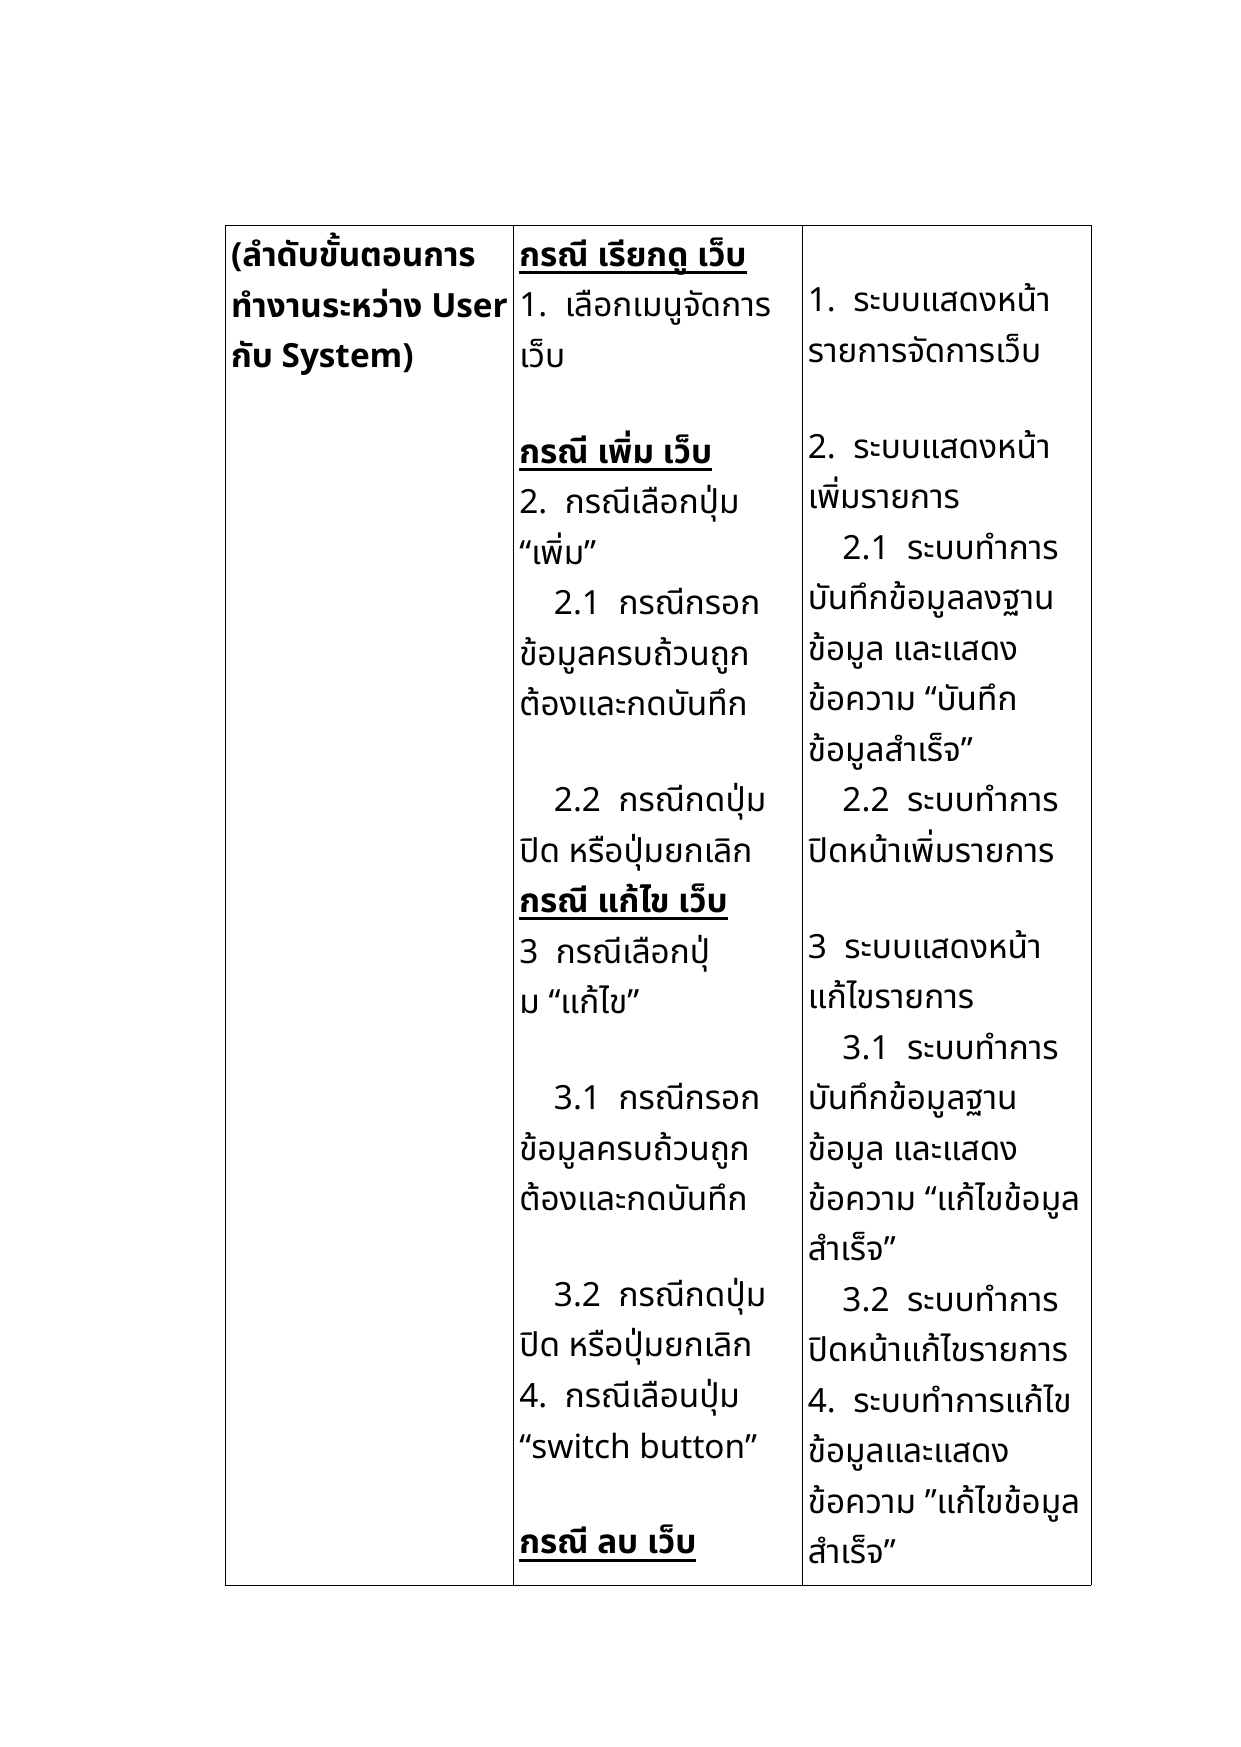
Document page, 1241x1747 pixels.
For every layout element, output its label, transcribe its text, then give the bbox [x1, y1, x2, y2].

table_cell กรณี เรียกดู เว็บ 1. เลือกเมนูจัดการเว็บ กรณี เพิ่ม เว็บ 2. กรณีเลือกปุ่ม “เพิ่ม” 2.1 กรณีกรอกข้อมูลครบถ้วนถูกต้องและกดบันทึก 2.2 กรณีกดปุ่มปิด หรือปุ่มยกเลิก กรณี แก้ไข เว็บ 3 กรณีเลือกปุ่ม “แก้ไข” 3.1 กรณีกรอกข้อมูลครบถ้วนถูกต้องและกดบันทึก 3.2 กรณีกดปุ่มปิด หรือปุ่มยกเลิก 4. กรณีเลือนปุ่ม “switch button” กรณี ลบ เว็บ [514, 226, 802, 1584]
table_cell (ลำดับขั้นตอนการ ทำงานระหว่าง User กับ System) [226, 226, 513, 1584]
table_cell 1. ระบบแสดงหน้ารายการจัดการเว็บ 2. ระบบแสดงหน้าเพิ่มรายการ 2.1 ระบบทำการบันทึกข้อมูลลงฐานข้อมูล และแสดงข้อความ “บันทึกข้อมูลสำเร็จ” 2.2 ระบบทำการปิดหน้าเพิ่มรายการ 3 ระบบแสดงหน้าแก้ไขรายการ 3.1 ระบบทำการบันทึกข้อมูลฐานข้อมูล และแสดงข้อความ “แก้ไขข้อมูลสำเร็จ” 3.2 ระบบทำการปิดหน้าแก้ไขรายการ 4. ระบบทำการแก้ไขข้อมูลและแสดงข้อความ ”แก้ไขข้อมูลสำเร็จ” [803, 226, 1091, 1584]
